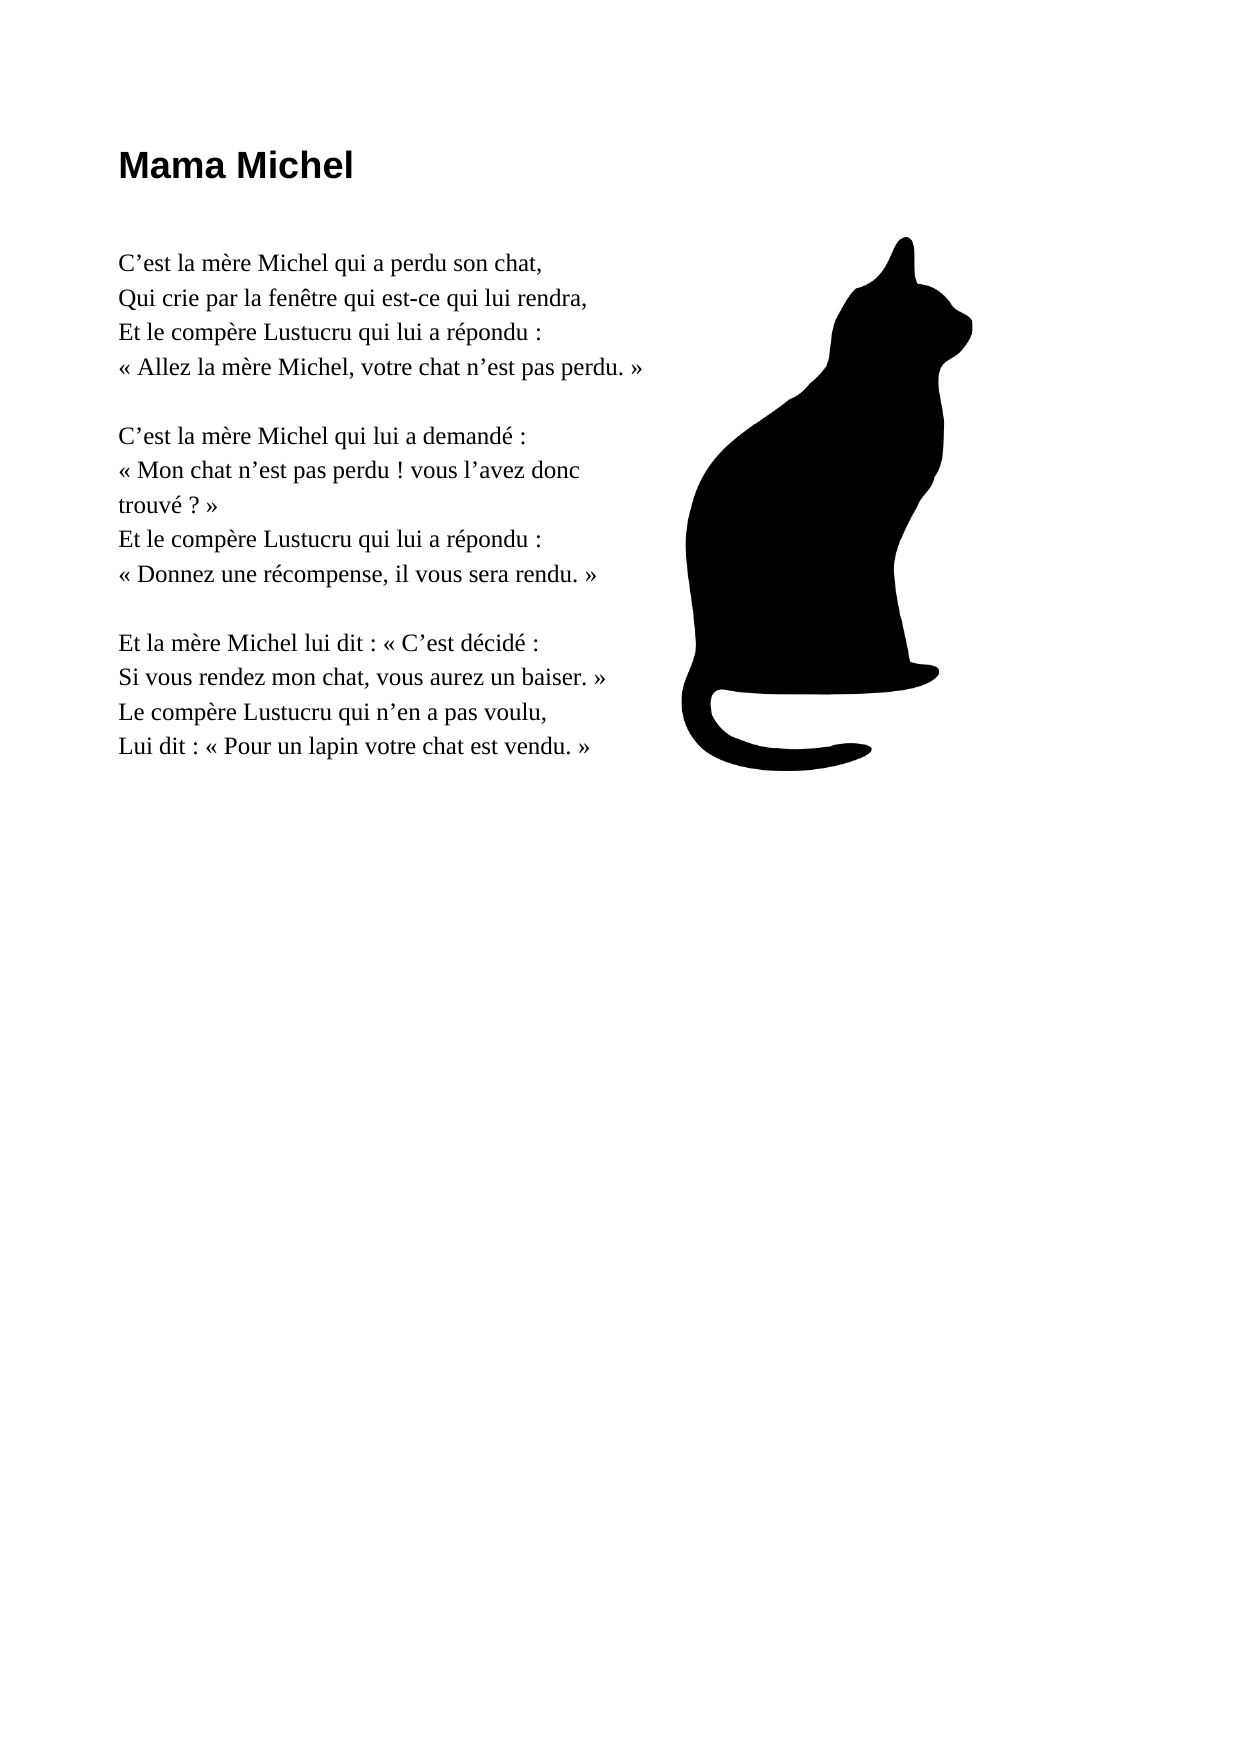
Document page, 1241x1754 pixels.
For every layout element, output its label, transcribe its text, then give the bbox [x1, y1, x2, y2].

text C’est la mère Michel qui a perdu son chat, Qui crie par la fenêtre qui est-ce qui lui rendra, Et le compère Lustucru qui lui a répondu : « Allez la mère Michel, votre chat n’est pas perdu. » C’est la mère Michel qui lui a demandé : « Mon chat n’est pas perdu ! vous l’avez donc trouvé ? » Et le compère Lustucru qui lui a répondu : « Donnez une récompense, il vous sera rendu. » Et la mère Michel lui dit : « C’est décidé : Si vous rendez mon chat, vous aurez un baiser. » Le compère Lustucru qui n’en a pas voulu, Lui dit : « Pour un lapin votre chat est vendu. » [118, 248, 681, 760]
subtitle Mama Michel [118, 143, 1122, 187]
text [973, 248, 1122, 760]
picture [681, 237, 973, 771]
